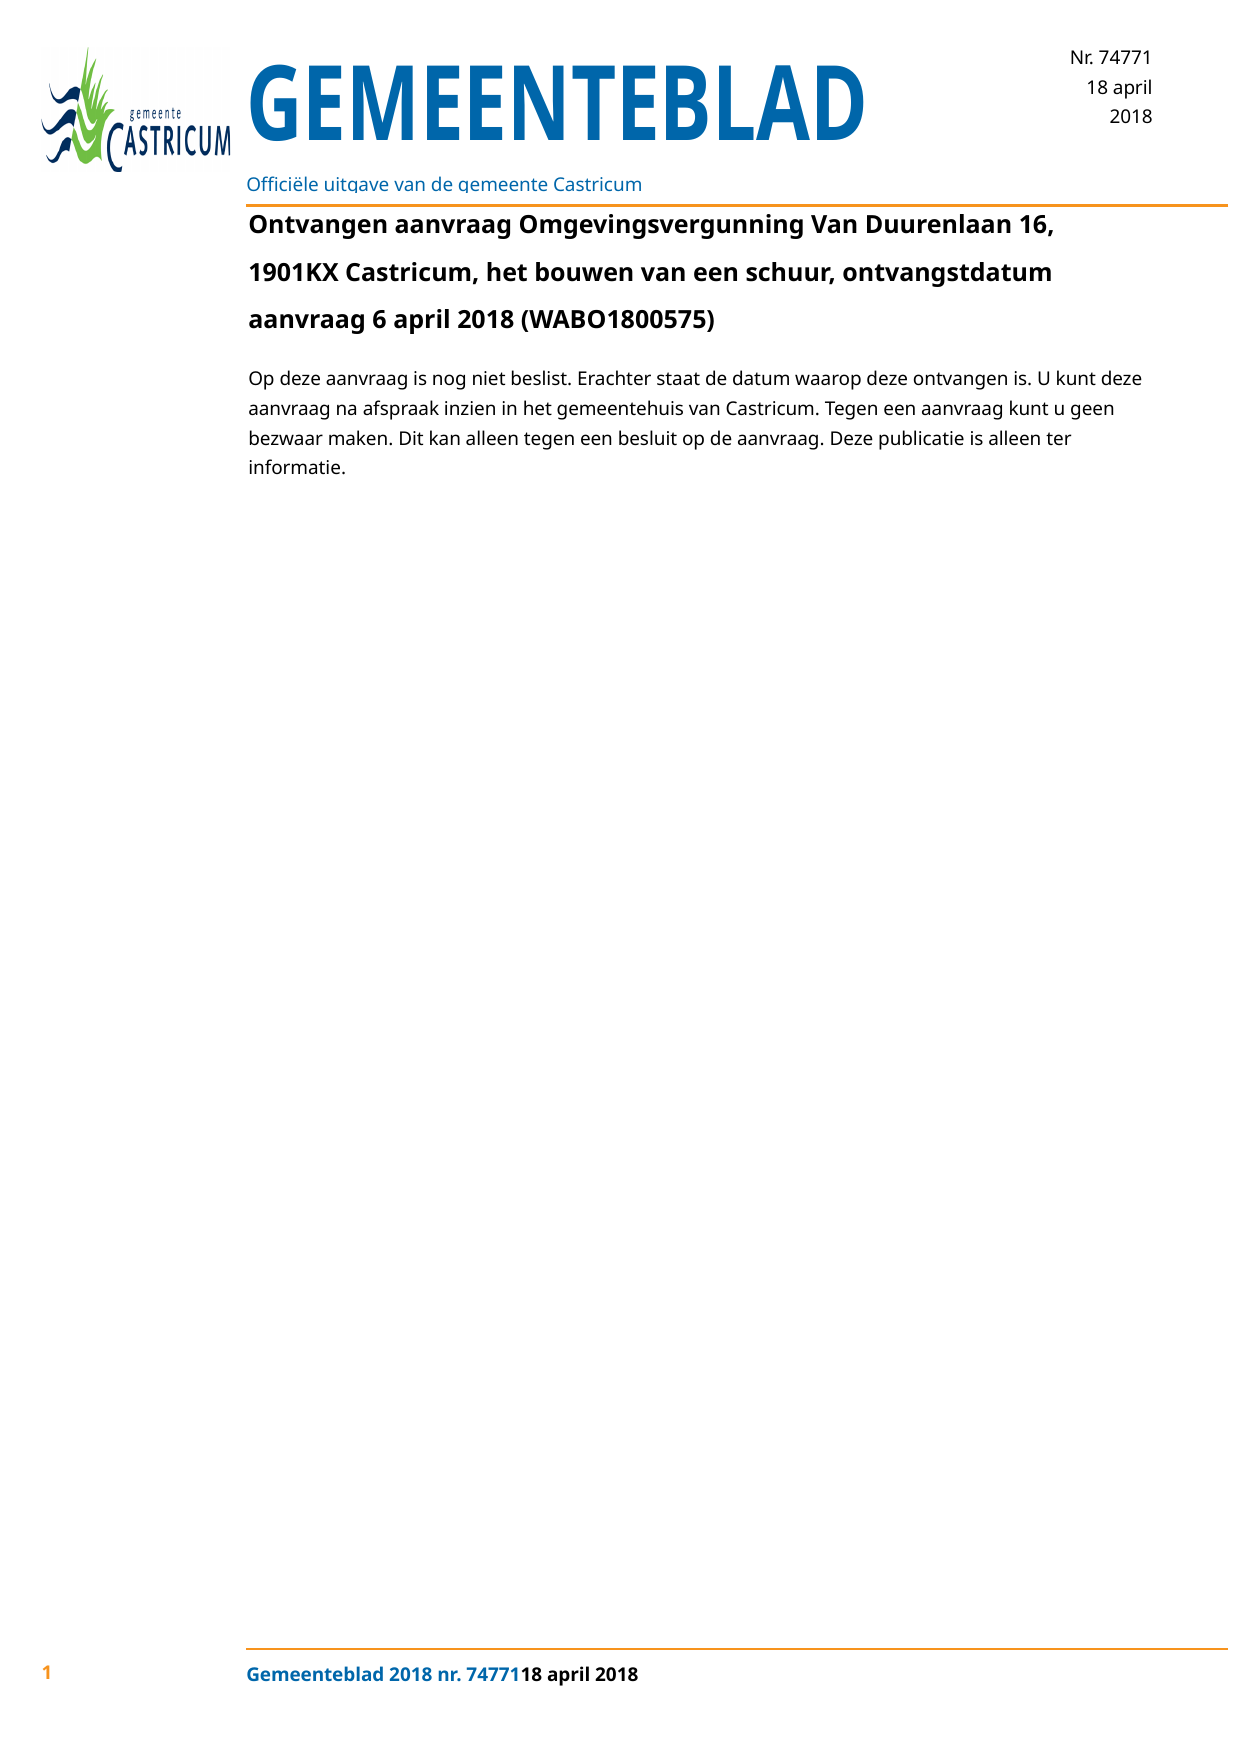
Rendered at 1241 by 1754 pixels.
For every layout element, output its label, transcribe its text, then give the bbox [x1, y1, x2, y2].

picture [41, 47, 231, 172]
text Op deze aanvraag is nog niet beslist. Erachter staat de datum waarop deze ontvangen is. U kunt deze aanvraag na afspraak inzien in het gemeentehuis van Castricum. Tegen een aanvraag kunt u geen bezwaar maken. Dit kan alleen tegen een besluit op de aanvraag. Deze publicatie is alleen ter informatie. [248, 366, 1152, 480]
text Ontvangen aanvraag Omgevingsvergunning Van Duurenlaan 16, 1901KX Castricum, het bouwen van een schuur, ontvangstdatum aanvraag 6 april 2018 (WABO1800575) [248, 207, 1152, 336]
